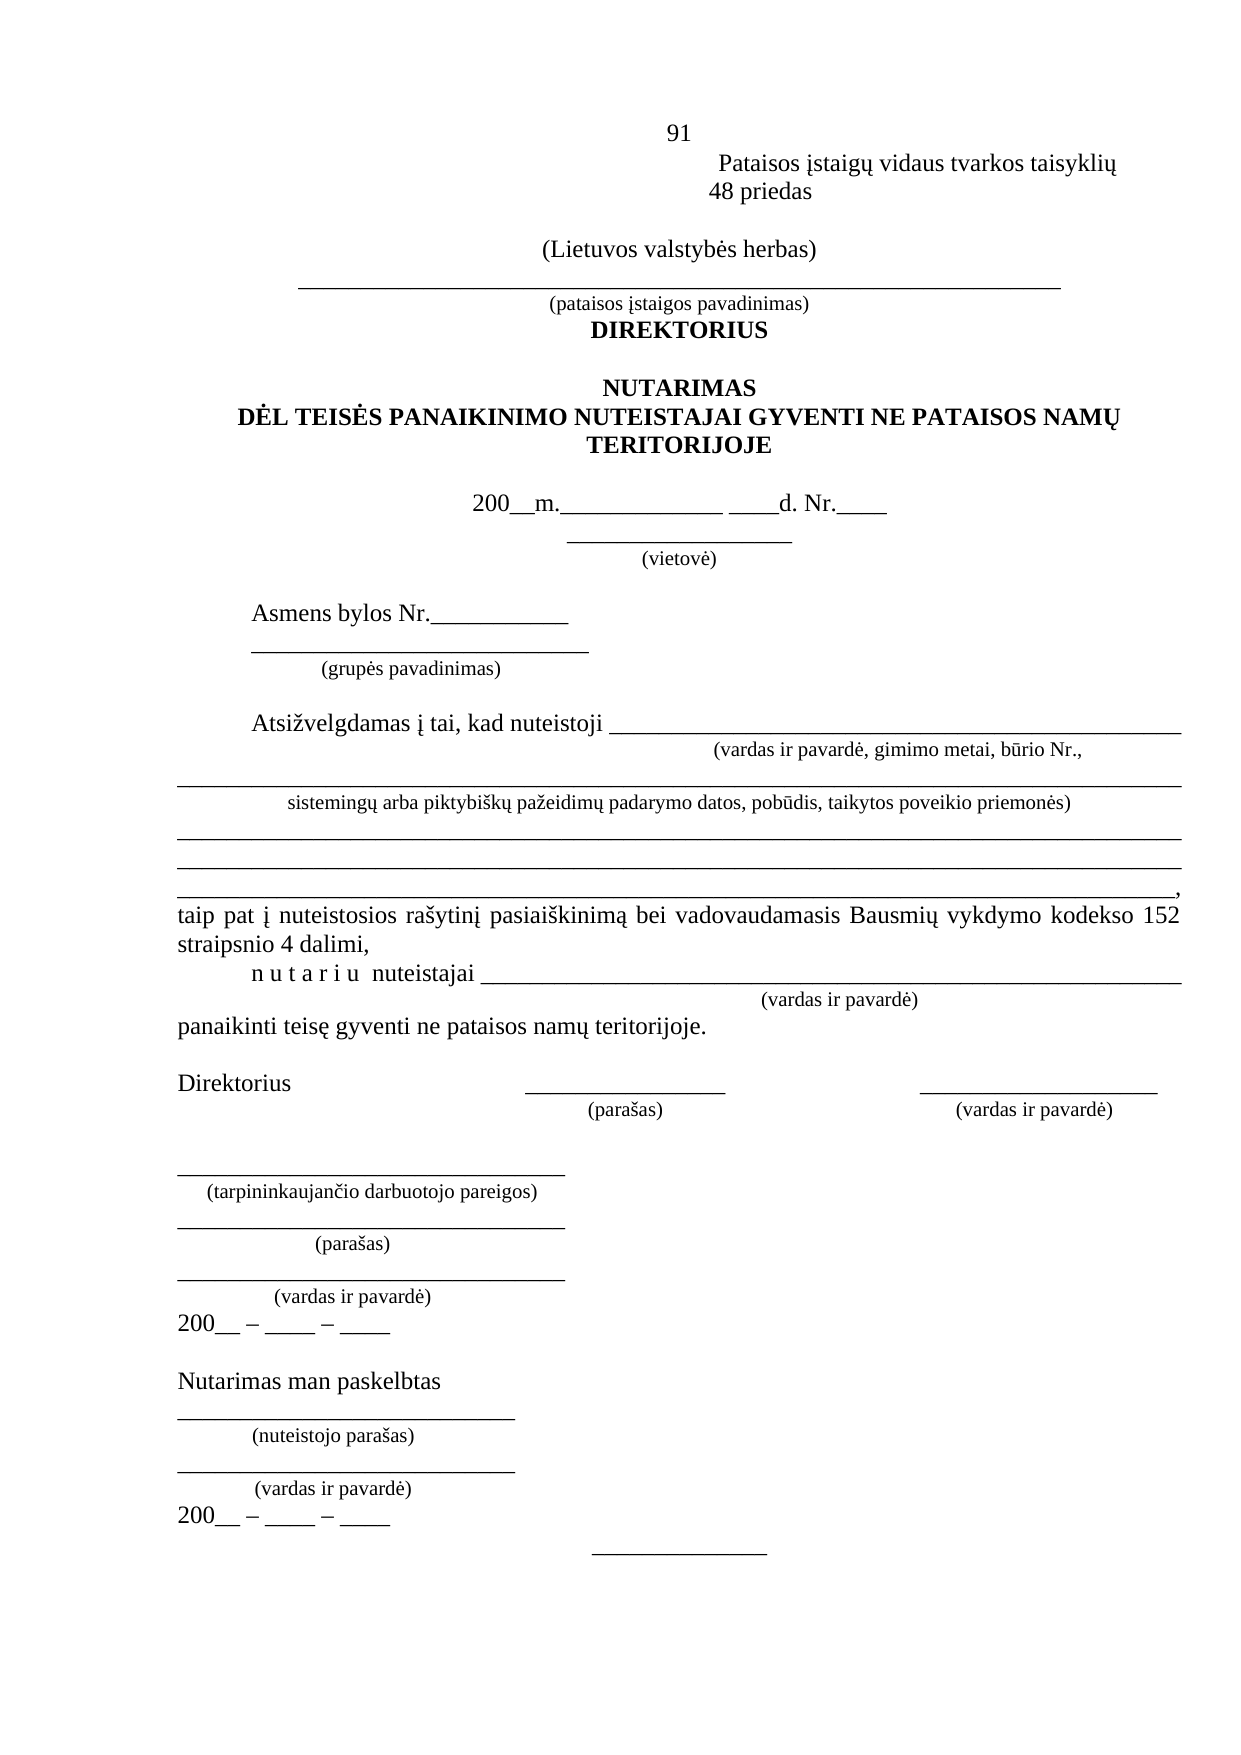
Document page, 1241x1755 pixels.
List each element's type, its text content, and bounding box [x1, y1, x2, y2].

text ___________________________ [177, 1447, 1181, 1476]
text _____________________________________________________________ [177, 263, 1181, 291]
text (grupės pavadinimas) [177, 656, 1181, 680]
text Atsižvelgdamas į tai, kad nuteistoji [177, 708, 1181, 737]
text ___________________________ [177, 1394, 1181, 1423]
text DIREKTORIUS [177, 315, 1181, 344]
text Asmens bylos Nr.___________ [177, 598, 1181, 627]
text panaikinti teisę gyventi ne pataisos namų teritorijoje. [177, 1011, 1181, 1039]
text (vardas ir pavardė) [177, 1284, 1181, 1308]
text sistemingų arba piktybiškų pažeidimų padarymo datos, pobūdis, taikytos poveikio priemonės) [177, 790, 1181, 814]
text (vardas ir pavardė) [177, 987, 1181, 1011]
text nutariu nuteistajai [177, 958, 1181, 987]
text _______________________________ [177, 1255, 1181, 1284]
text Nutarimas man paskelbtas [177, 1366, 1181, 1394]
text 48 priedas [177, 176, 1181, 205]
text __________________ [177, 517, 1181, 545]
text (vardas ir pavardė) [177, 1476, 1181, 1500]
text _______________________________ [177, 1150, 1181, 1178]
text (vardas ir pavardė, gimimo metai, būrio Nr., [177, 737, 1181, 761]
text (tarpininkaujančio darbuotojo pareigos) [177, 1178, 1181, 1203]
text (pataisos įstaigos pavadinimas) [177, 291, 1181, 315]
text 200__ – ____ – ____ [177, 1500, 1181, 1529]
text ___________________________ [177, 627, 1181, 656]
text DĖL TEISĖS PANAIKINIMO NUTEISTAJAI GYVENTI NE PATAISOS NAMŲ [177, 402, 1181, 430]
text Pataisos įstaigų vidaus tvarkos taisyklių [718, 148, 1181, 176]
text 200__ – ____ – ____ [177, 1308, 1181, 1337]
text NUTARIMAS [177, 373, 1181, 402]
text 200__m._____________ ____d. Nr.____ [177, 488, 1181, 517]
text (parašas) [177, 1231, 1181, 1255]
text (Lietuvos valstybės herbas) [177, 234, 1181, 263]
text (parašas) (vardas ir pavardė) [177, 1097, 1181, 1121]
text taip pat į nuteistosios rašytinį pasiaiškinimą bei vadovaudamasis Bausmių vykdymo kodekso 152 straipsnio 4 dalimi, [177, 900, 1181, 958]
text , [177, 872, 1181, 900]
text TERITORIJOJE [177, 430, 1181, 459]
text Direktorius ________________ ___________________ [177, 1068, 1181, 1097]
text (vietovė) [177, 545, 1181, 569]
text (nuteistojo parašas) [177, 1423, 1181, 1447]
text _______________________________ [177, 1203, 1181, 1231]
text ______________ [177, 1529, 1181, 1558]
